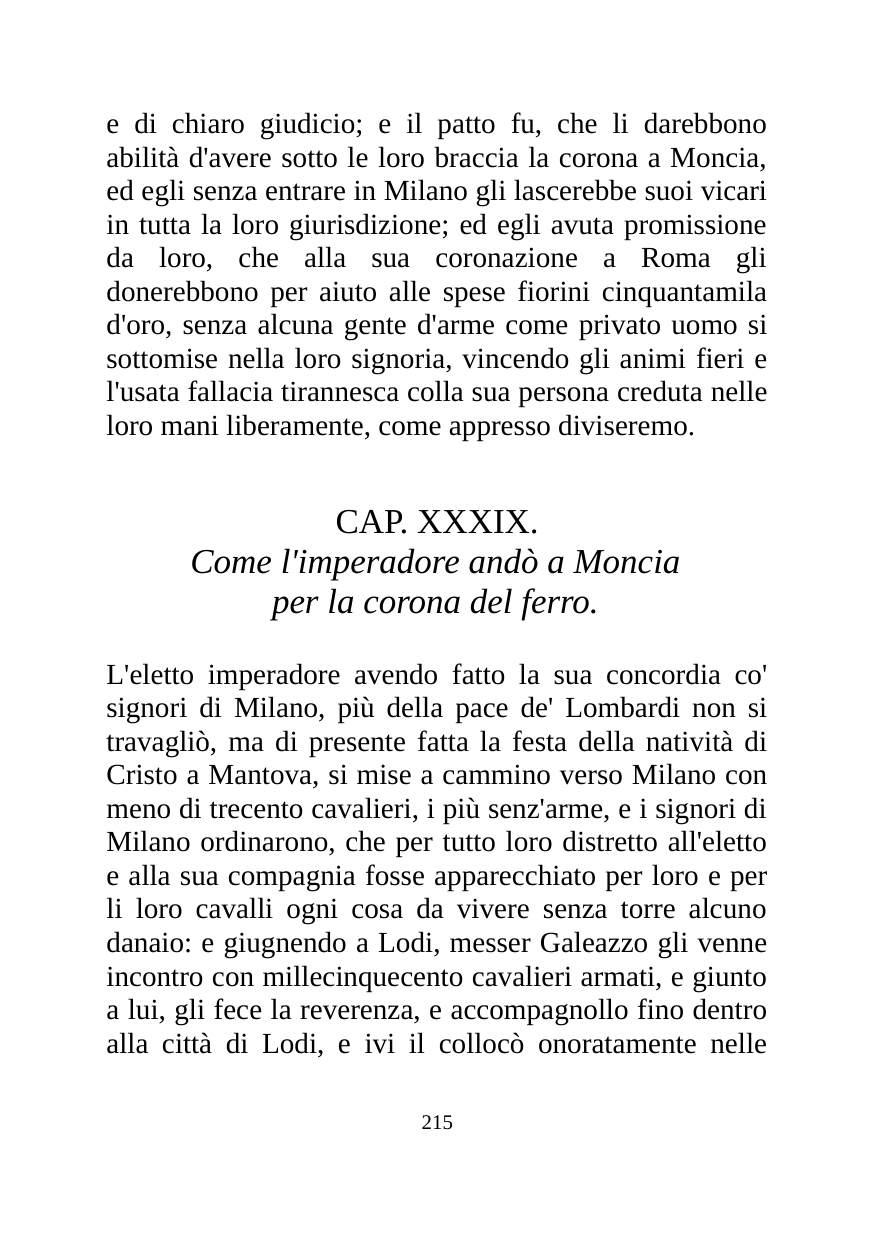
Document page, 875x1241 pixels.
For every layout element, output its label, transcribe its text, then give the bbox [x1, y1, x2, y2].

text L'eletto imperadore avendo fatto la sua concordia co' signori di Milano, più della pace de' Lombardi non si travagliò, ma di presente fatta la festa della natività di Cristo a Mantova, si mise a cammino verso Milano con meno di trecento cavalieri, i più senz'arme, e i signori di Milano ordinarono, che per tutto loro distretto all'eletto e alla sua compagnia fosse apparecchiato per loro e per li loro cavalli ogni cosa da vivere senza torre alcuno danaio: e giugnendo a Lodi, messer Galeazzo gli venne incontro con millecinquecento cavalieri armati, e giunto a lui, gli fece la reverenza, e accompagnollo fino dentro alla città di Lodi, e ivi il collocò onoratamente nelle [106, 657, 768, 1059]
text e di chiaro giudicio; e il patto fu, che li darebbono abilità d'avere sotto le loro braccia la corona a Moncia, ed egli senza entrare in Milano gli lascerebbe suoi vicari in tutta la loro giurisdizione; ed egli avuta promissione da loro, che alla sua coronazione a Roma gli donerebbono per aiuto alle spese fiorini cinquantamila d'oro, senza alcuna gente d'arme come privato uomo si sottomise nella loro signoria, vincendo gli animi fieri e l'usata fallacia tirannesca colla sua persona creduta nelle loro mani liberamente, come appresso diviseremo. [106, 106, 768, 442]
subtitle CAP. XXXIX. Come l'imperadore andò a Moncia per la corona del ferro. [106, 501, 768, 621]
